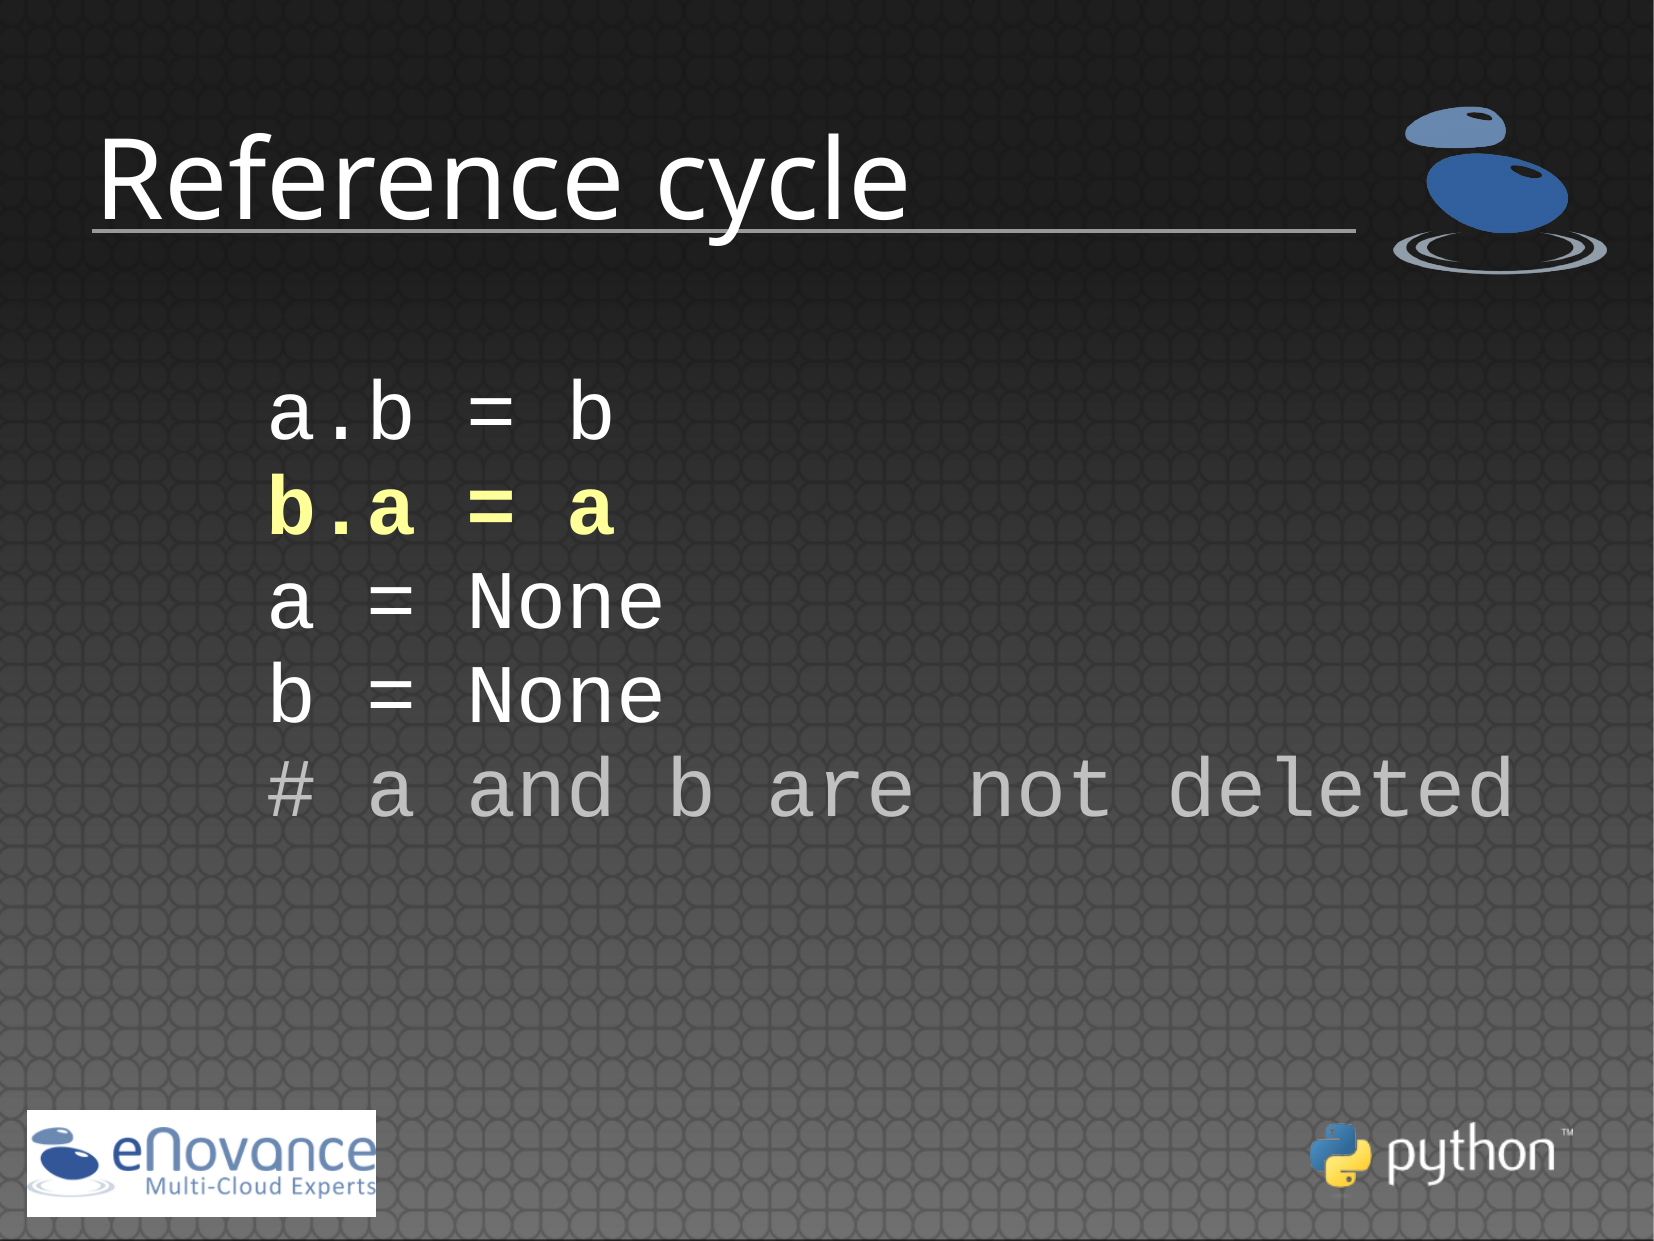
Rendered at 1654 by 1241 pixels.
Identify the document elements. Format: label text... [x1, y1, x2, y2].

list a.b = b b.a = a a = None b = None # a and b are not deleted [266, 370, 1522, 927]
picture [0, 0, 1654, 1241]
title Reference cycle [94, 100, 1426, 251]
